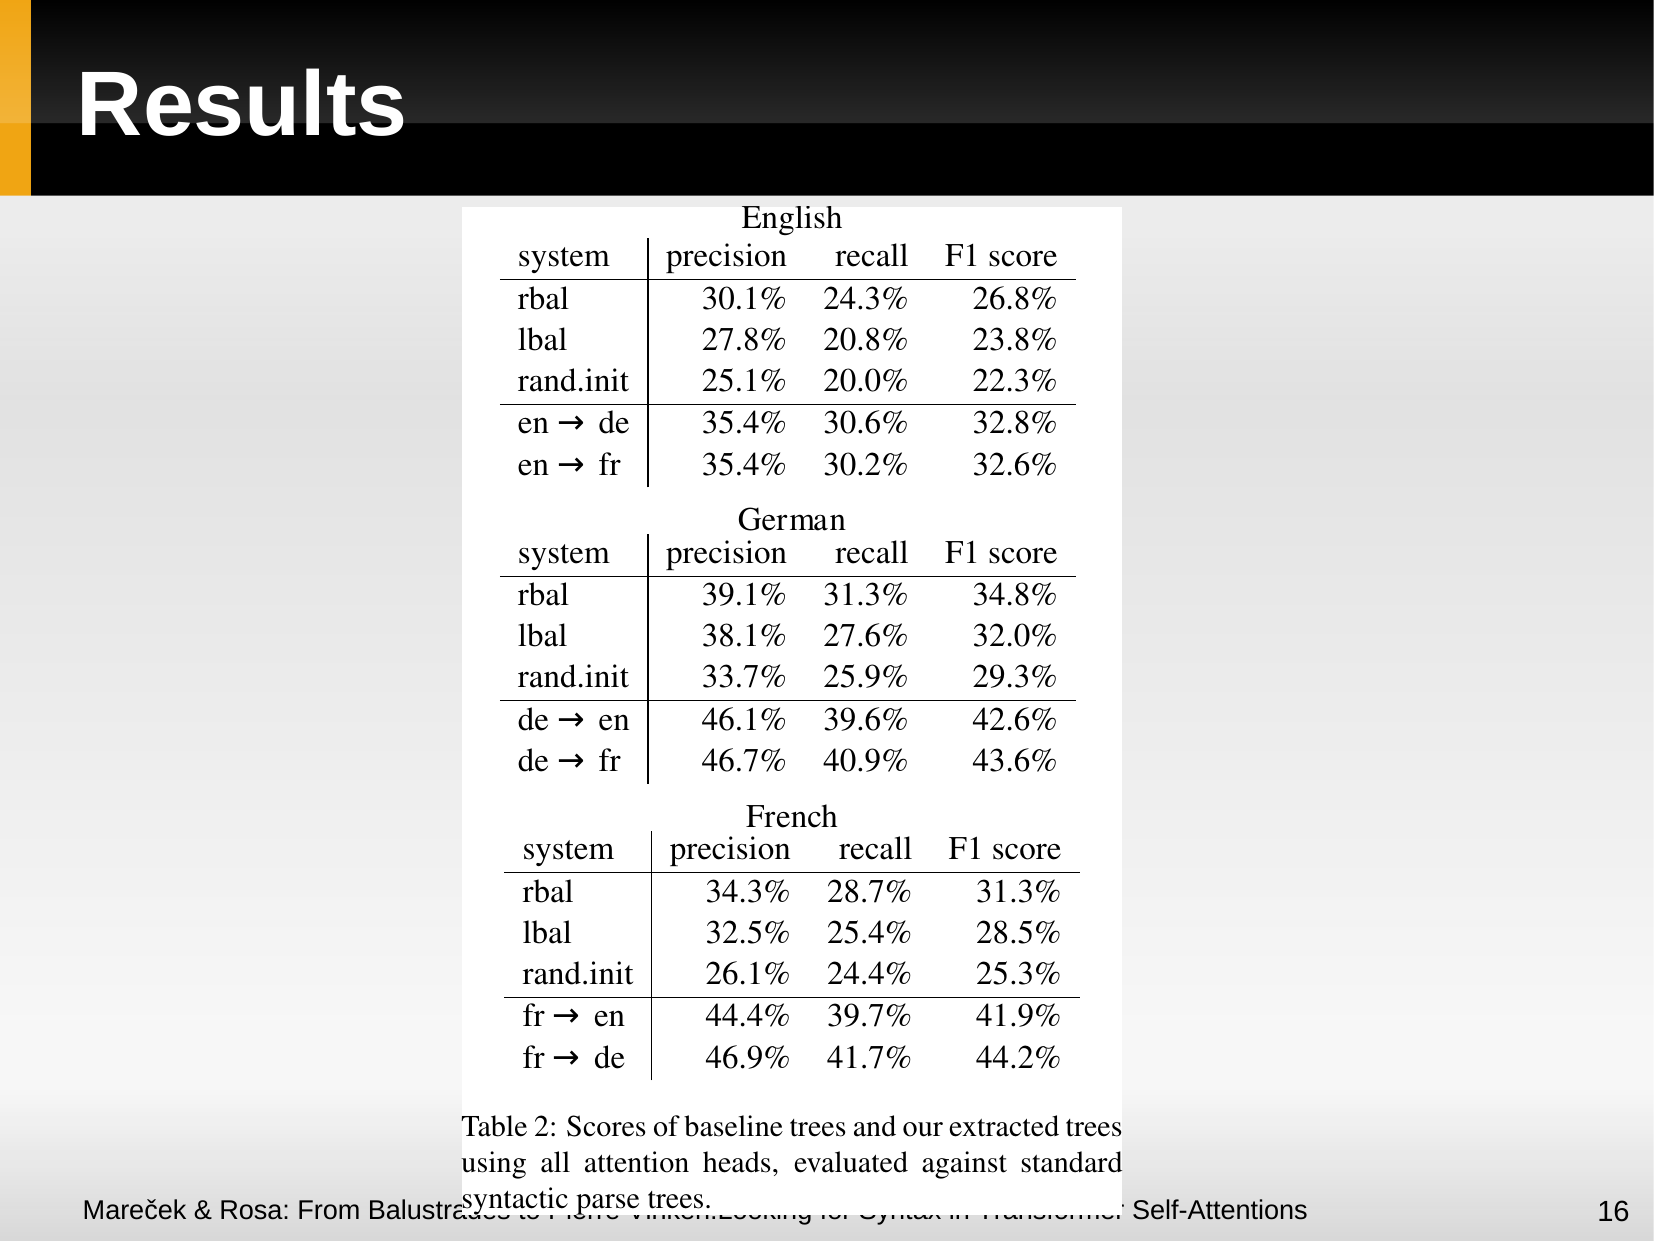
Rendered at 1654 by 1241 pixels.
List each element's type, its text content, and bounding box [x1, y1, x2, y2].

title Results [76, 0, 1625, 208]
picture [0, 0, 1654, 1241]
